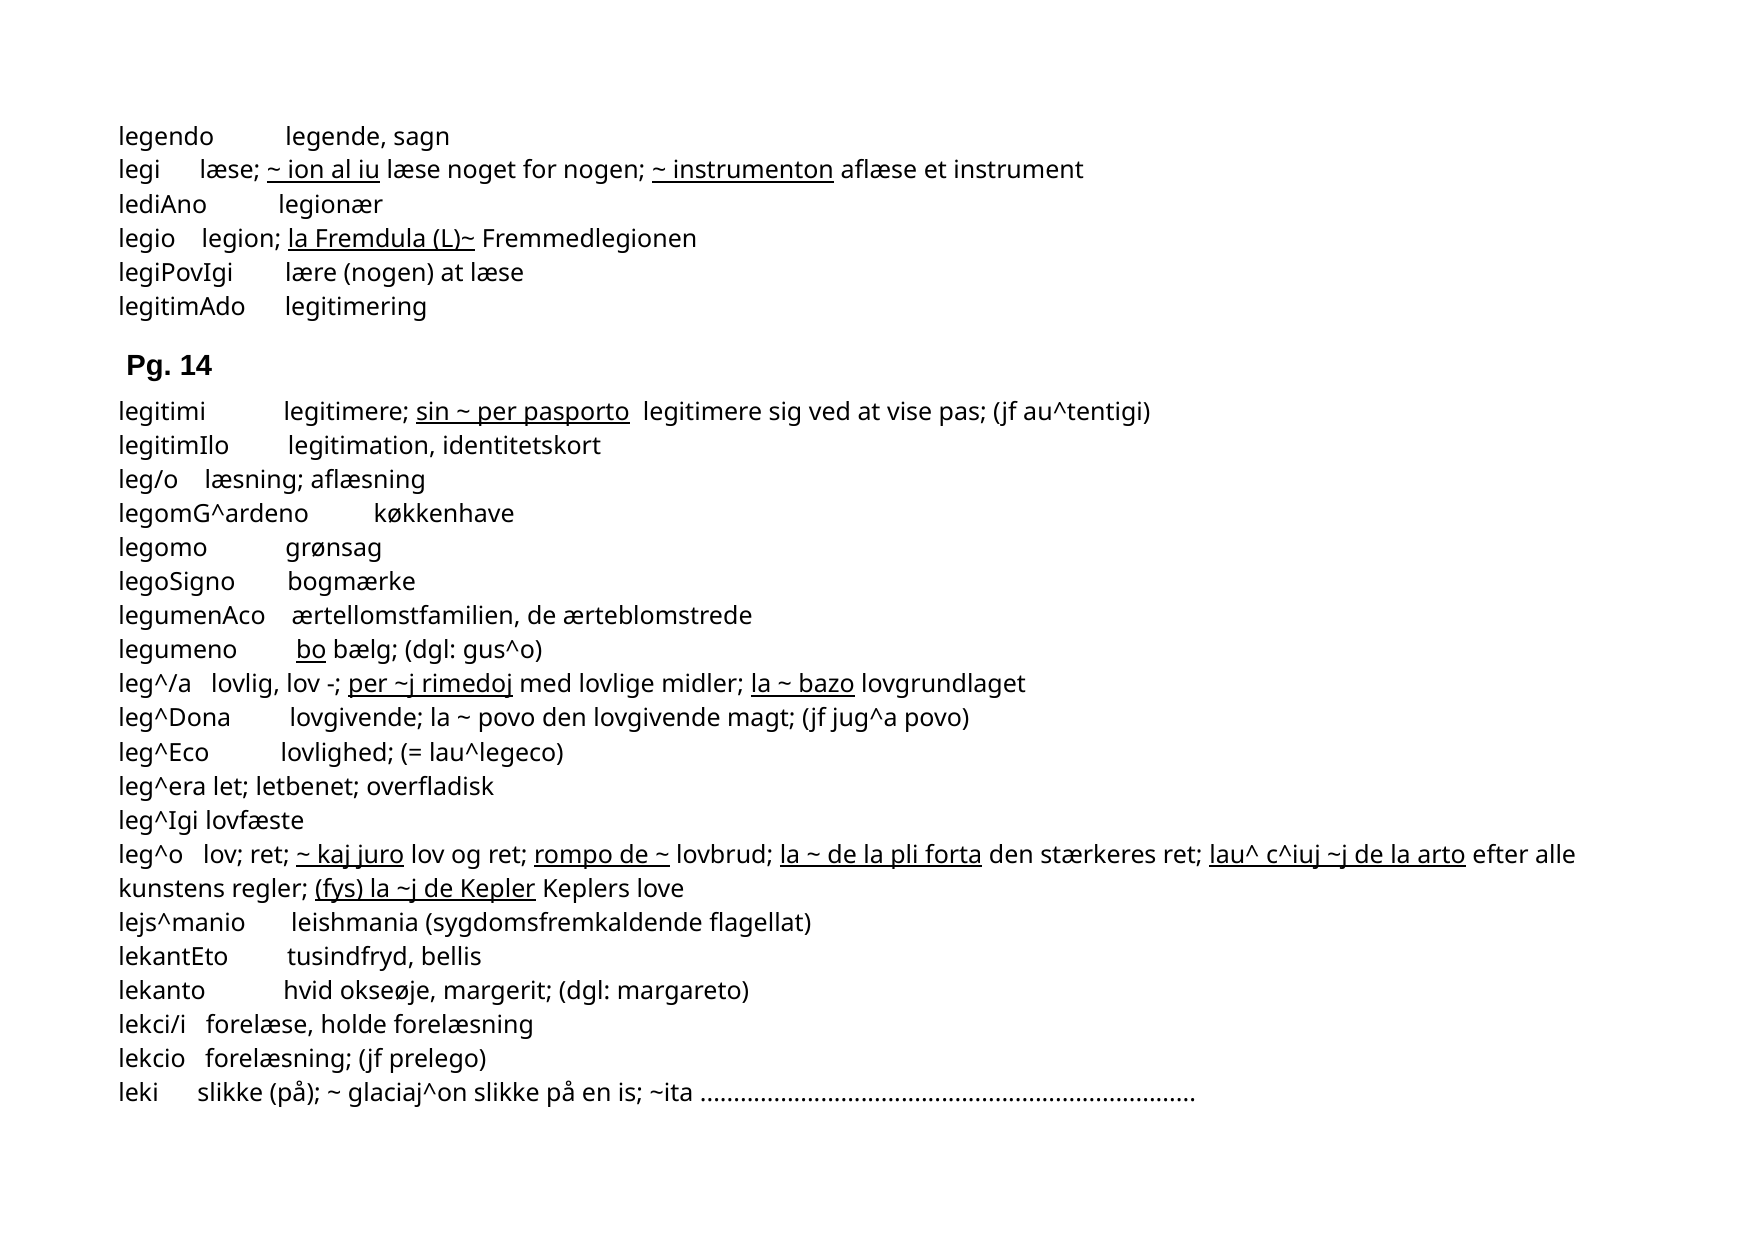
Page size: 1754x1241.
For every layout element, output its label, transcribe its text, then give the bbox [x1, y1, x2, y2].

table_header legendo legende, sagn legi læse; ~ ion al iu læse noget for nogen; ~ instrumenton aflæse et instrument lediAno legionær legio legion; la Fremdula (L)~ Fremmedlegionen legiPovIgi lære (nogen) at læse legitimAdo legitimering Pg. 14 legitimi legitimere; sin ~ per pasporto legitimere sig ved at vise pas; (jf au^tentigi) legitimIlo legitimation, identitetskort leg/o læsning; aflæsning legomG^ardeno køkkenhave legomo grønsag legoSigno bogmærke legumenAco ærtellomstfamilien, de ærteblomstrede legumeno bo bælg; (dgl: gus^o) leg^/a lovlig, lov -; per ~j rimedoj med lovlige midler; la ~ bazo lovgrundlaget leg^Dona lovgivende; la ~ povo den lovgivende magt; (jf jug^a povo) leg^Eco lovlighed; (= lau^legeco) leg^era let; letbenet; overfladisk leg^Igi lovfæste leg^o lov; ret; ~ kaj juro lov og ret; rompo de ~ lovbrud; la ~ de la pli forta den stærkeres ret; lau^ c^iuj ~j de la arto efter alle kunstens regler; (fys) la ~j de Kepler Keplers love lejs^manio leishmania (sygdomsfremkaldende flagellat) lekantEto tusindfryd, bellis lekanto hvid okseøje, margerit; (dgl: margareto) lekci/i forelæse, holde forelæsning lekcio forelæsning; (jf prelego) leki slikke (på); ~ glaciaj^on slikke på en is; ~ita .......................................................................... [118, 118, 1636, 1109]
